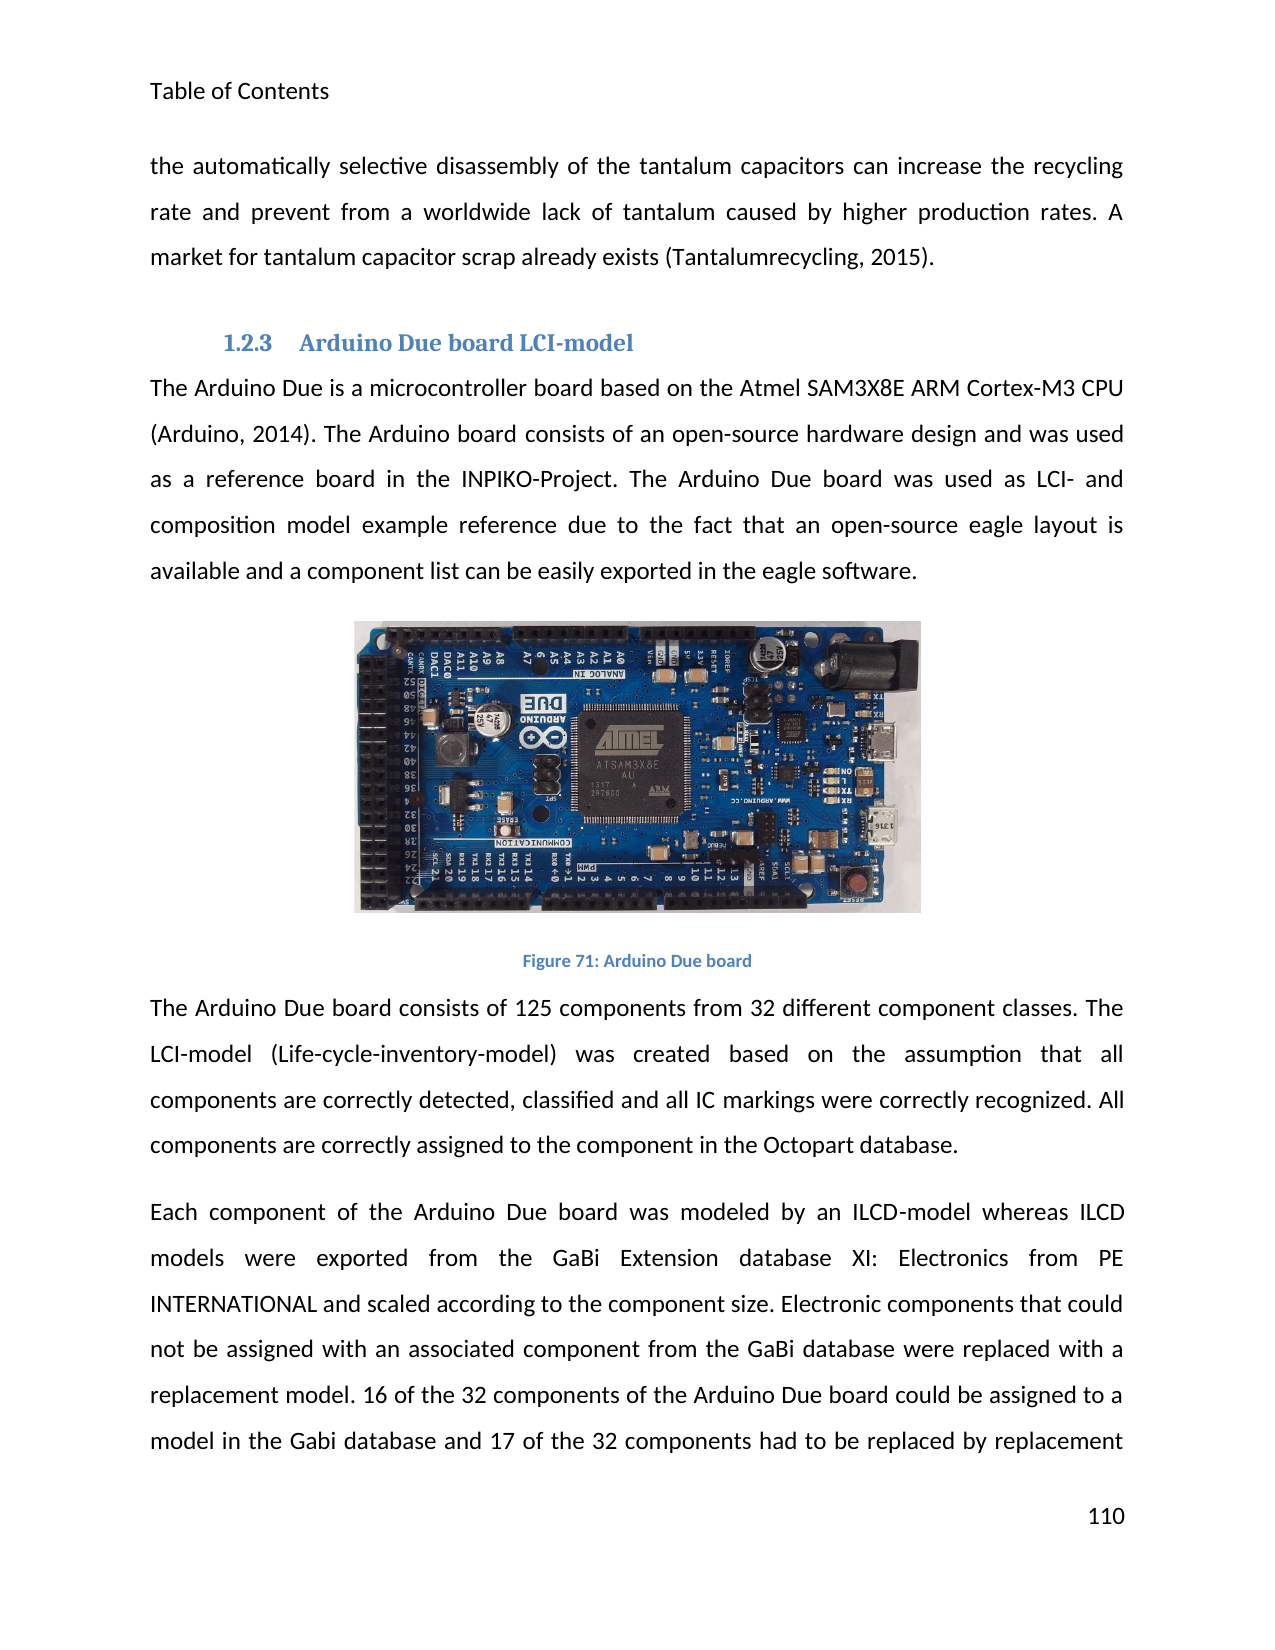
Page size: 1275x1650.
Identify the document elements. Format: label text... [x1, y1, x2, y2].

subtitle Arduino Due board LCI-model [224, 329, 1125, 358]
text The Arduino Due board consists of 125 components from 32 different component classes. The LCI-model (Life-cycle-inventory-model) was created based on the assumption that all components are correctly detected, classified and all IC markings were correctly recognized. All components are correctly assigned to the component in the Octopart database. [150, 992, 1125, 1160]
picture [354, 621, 921, 913]
text the automatically selective disassembly of the tantalum capacitors can increase the recycling rate and prevent from a worldwide lack of tantalum caused by higher production rates. A market for tantalum capacitor scrap already exists (Tantalumrecycling, 2015). [150, 150, 1125, 272]
text Each component of the Arduino Due board was modeled by an ILCD-model whereas ILCD models were exported from the GaBi Extension database XI: Electronics from PE INTERNATIONAL and scaled according to the component size. Electronic components that could not be assigned with an associated component from the GaBi database were replaced with a replacement model. 16 of the 32 components of the Arduino Due board could be assigned to a model in the Gabi database and 17 of the 32 components had to be replaced by replacement [150, 1196, 1125, 1455]
text Figure 71: Arduino Due board [150, 949, 1125, 972]
text The Arduino Due is a microcontroller board based on the Atmel SAM3X8E ARM Cortex-M3 CPU (Arduino, 2014). The Arduino board consists of an open-source hardware design and was used as a reference board in the INPIKO-Project. The Arduino Due board was used as LCI- and composition model example reference due to the fact that an open-source eagle layout is available and a component list can be easily exported in the eagle software. [150, 372, 1125, 585]
